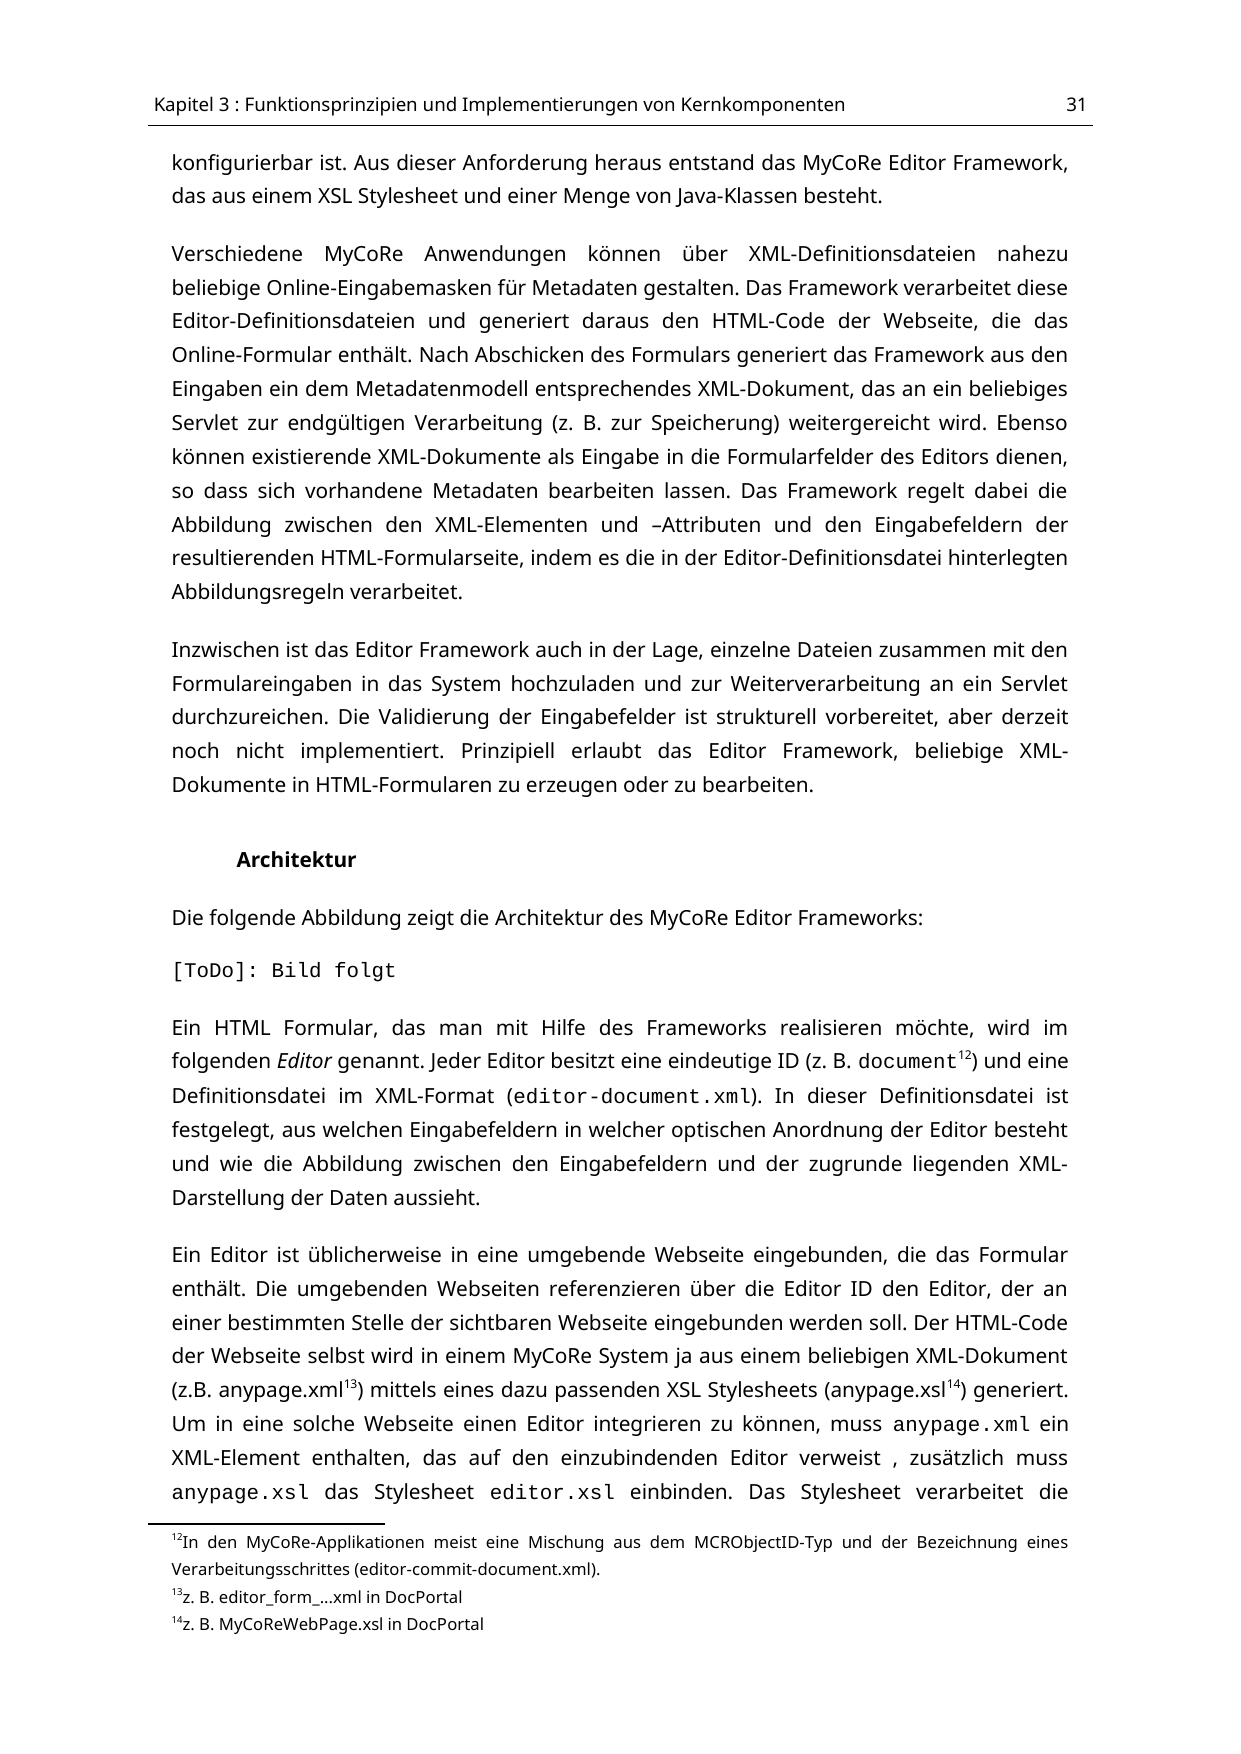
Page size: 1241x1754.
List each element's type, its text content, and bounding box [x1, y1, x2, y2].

text Verschiedene MyCoRe Anwendungen können über XML-Definitionsdateien nahezu beliebige Online-Eingabemasken für Metadaten gestalten. Das Framework verarbeitet diese Editor-Definitionsdateien und generiert daraus den HTML-Code der Webseite, die das Online-Formular enthält. Nach Abschicken des Formulars generiert das Framework aus den Eingaben ein dem Metadatenmodell entsprechendes XML-Dokument, das an ein beliebiges Servlet zur endgültigen Verarbeitung (z. B. zur Speicherung) weitergereicht wird. Ebenso können existierende XML-Dokumente als Eingabe in die Formularfelder des Editors dienen, so dass sich vorhandene Metadaten bearbeiten lassen. Das Framework regelt dabei die Abbildung zwischen den XML-Elementen und –Attributen und den Eingabefeldern der resultierenden HTML-Formularseite, indem es die in der Editor-Definitionsdatei hinterlegten Abbildungsregeln verarbeitet. [171, 239, 1069, 606]
text konfigurierbar ist. Aus dieser Anforderung heraus entstand das MyCoRe Editor Framework, das aus einem XSL Stylesheet und einer Menge von Java-Klassen besteht. [171, 148, 1069, 210]
text [ToDo]: Bild folgt [171, 960, 1069, 984]
text In den MyCoRe-Applikationen meist eine Mischung aus dem MCRObjectID-Typ und der Bezeichnung eines Verarbeitungsschrittes (editor-commit-document.xml). [171, 1530, 1069, 1581]
subtitle Architektur [148, 845, 1092, 873]
text Inzwischen ist das Editor Framework auch in der Lage, einzelne Dateien zusammen mit den Formulareingaben in das System hochzuladen und zur Weiterverarbeitung an ein Servlet durchzureichen. Die Validierung der Eingabefelder ist strukturell vorbereitet, aber derzeit noch nicht implementiert. Prinzipiell erlaubt das Editor Framework, beliebige XML-Dokumente in HTML-Formularen zu erzeugen oder zu bearbeiten. [171, 635, 1069, 798]
text Ein Editor ist üblicherweise in eine umgebende Webseite eingebunden, die das Formular enthält. Die umgebenden Webseiten referenzieren über die Editor ID den Editor, der an einer bestimmten Stelle der sichtbaren Webseite eingebunden werden soll. Der HTML-Code der Webseite selbst wird in einem MyCoRe System ja aus einem beliebigen XML-Dokument (z.B. anypage.xml) mittels eines dazu passenden XSL Stylesheets (anypage.xsl) generiert. Um in eine solche Webseite einen Editor integrieren zu können, muss anypage.xml ein XML-Element enthalten, das auf den einzubindenden Editor verweist , zusätzlich muss anypage.xsl das Stylesheet editor.xsl einbinden. Das Stylesheet verarbeitet die [171, 1240, 1069, 1506]
text Die folgende Abbildung zeigt die Architektur des MyCoRe Editor Frameworks: [171, 903, 1069, 931]
text z. B. editor_form_...xml in DocPortal [171, 1585, 1069, 1608]
text z. B. MyCoReWebPage.xsl in DocPortal [171, 1613, 1069, 1636]
text Ein HTML Formular, das man mit Hilfe des Frameworks realisieren möchte, wird im folgenden Editor genannt. Jeder Editor besitzt eine eindeutige ID (z. B. document) und eine Definitionsdatei im XML-Format (editor-document.xml). In dieser Definitionsdatei ist festgelegt, aus welchen Eingabefeldern in welcher optischen Anordnung der Editor besteht und wie die Abbildung zwischen den Eingabefeldern und der zugrunde liegenden XML-Darstellung der Daten aussieht. [171, 1013, 1069, 1211]
